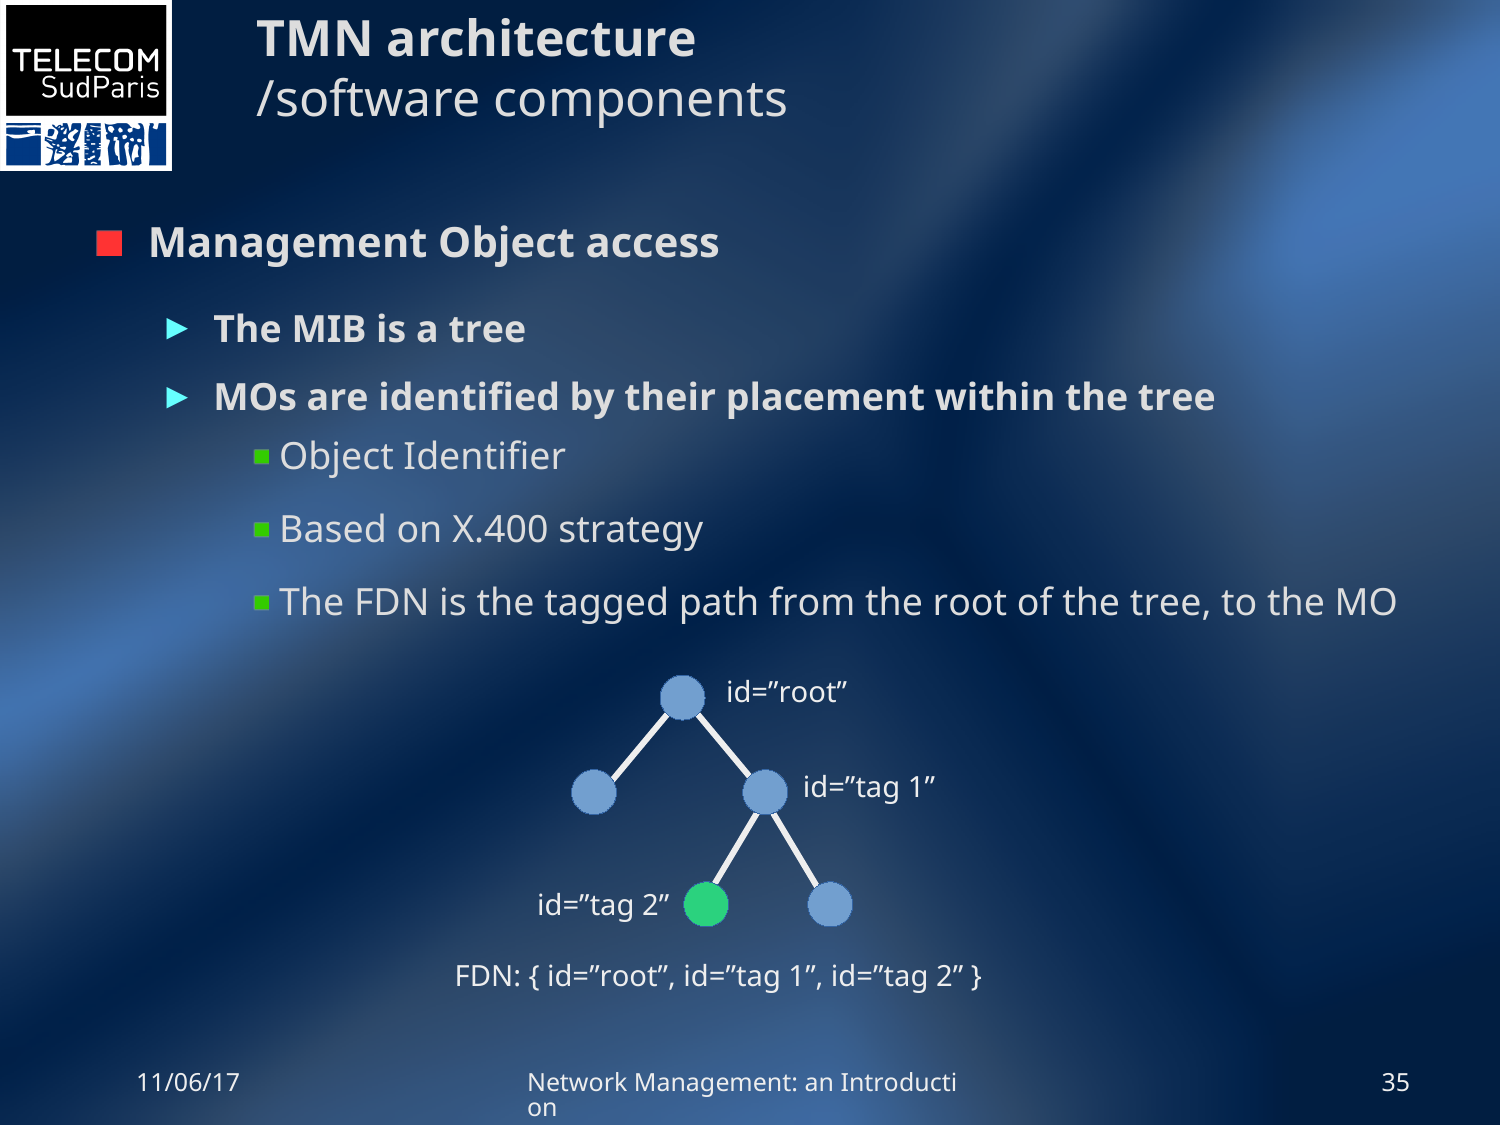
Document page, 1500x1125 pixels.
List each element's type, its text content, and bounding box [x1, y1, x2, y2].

text_box [742, 769, 788, 815]
text_box FDN: { id=”root”, id=”tag 1”, id=”tag 2” } [439, 949, 1013, 1000]
title TMN architecture /software components [242, 0, 1436, 135]
text_box id=”root” [711, 666, 861, 717]
text_box id=”tag 1” [788, 760, 956, 811]
text_box [807, 881, 853, 927]
list Management Object access The MIB is a tree MOs are identified by their placement within the tree Object Identifier Based on X.400 strategy The FDN is the tagged path from the root of the tree, to the MO [76, 207, 1427, 977]
text_box [690, 881, 729, 927]
text_box [660, 675, 706, 721]
text_box [571, 769, 617, 815]
text_box id=”tag 2” [522, 879, 690, 929]
picture [0, 0, 1500, 1125]
